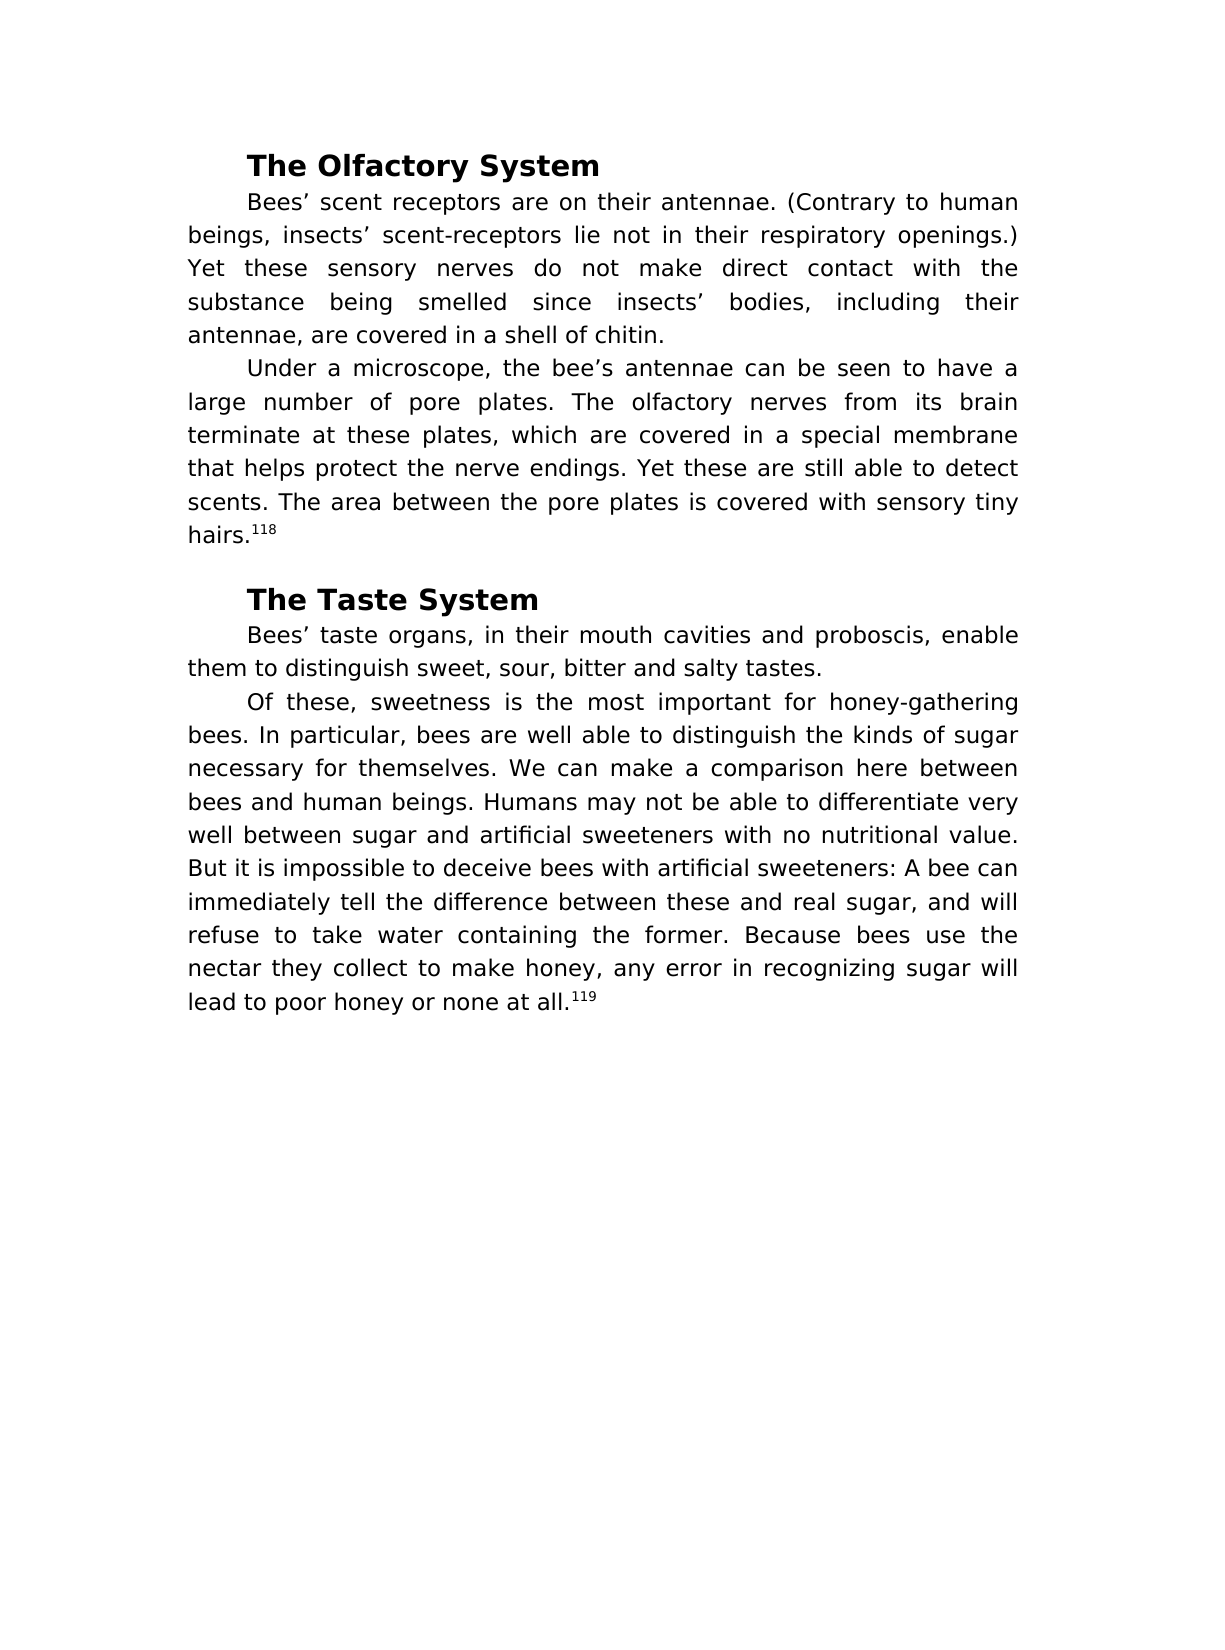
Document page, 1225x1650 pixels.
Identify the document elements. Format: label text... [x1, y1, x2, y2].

text The Taste System [187, 583, 1020, 617]
text The Olfactory System [187, 150, 1020, 183]
text Of these, sweetness is the most important for honey-gathering bees. In particular, bees are well able to distinguish the kinds of sugar necessary for themselves. We can make a comparison here between bees and human beings. Humans may not be able to differentiate very well between sugar and artificial sweeteners with no nutritional value. But it is impossible to deceive bees with artificial sweeteners: A bee can immediately tell the difference between these and real sugar, and will refuse to take water containing the former. Because bees use the nectar they collect to make honey, any error in recognizing sugar will lead to poor honey or none at all.119 [187, 683, 1020, 1017]
text Under a microscope, the bee’s antennae can be seen to have a large number of pore plates. The olfactory nerves from its brain terminate at these plates, which are covered in a special membrane that helps protect the nerve endings. Yet these are still able to detect scents. The area between the pore plates is covered with sensory tiny hairs.118 [187, 350, 1020, 550]
text Bees’ taste organs, in their mouth cavities and proboscis, enable them to distinguish sweet, sour, bitter and salty tastes. [187, 617, 1020, 683]
text Bees’ scent receptors are on their antennae. (Contrary to human beings, insects’ scent-receptors lie not in their respiratory openings.) Yet these sensory nerves do not make direct contact with the substance being smelled since insects’ bodies, including their antennae, are covered in a shell of chitin. [187, 183, 1020, 350]
